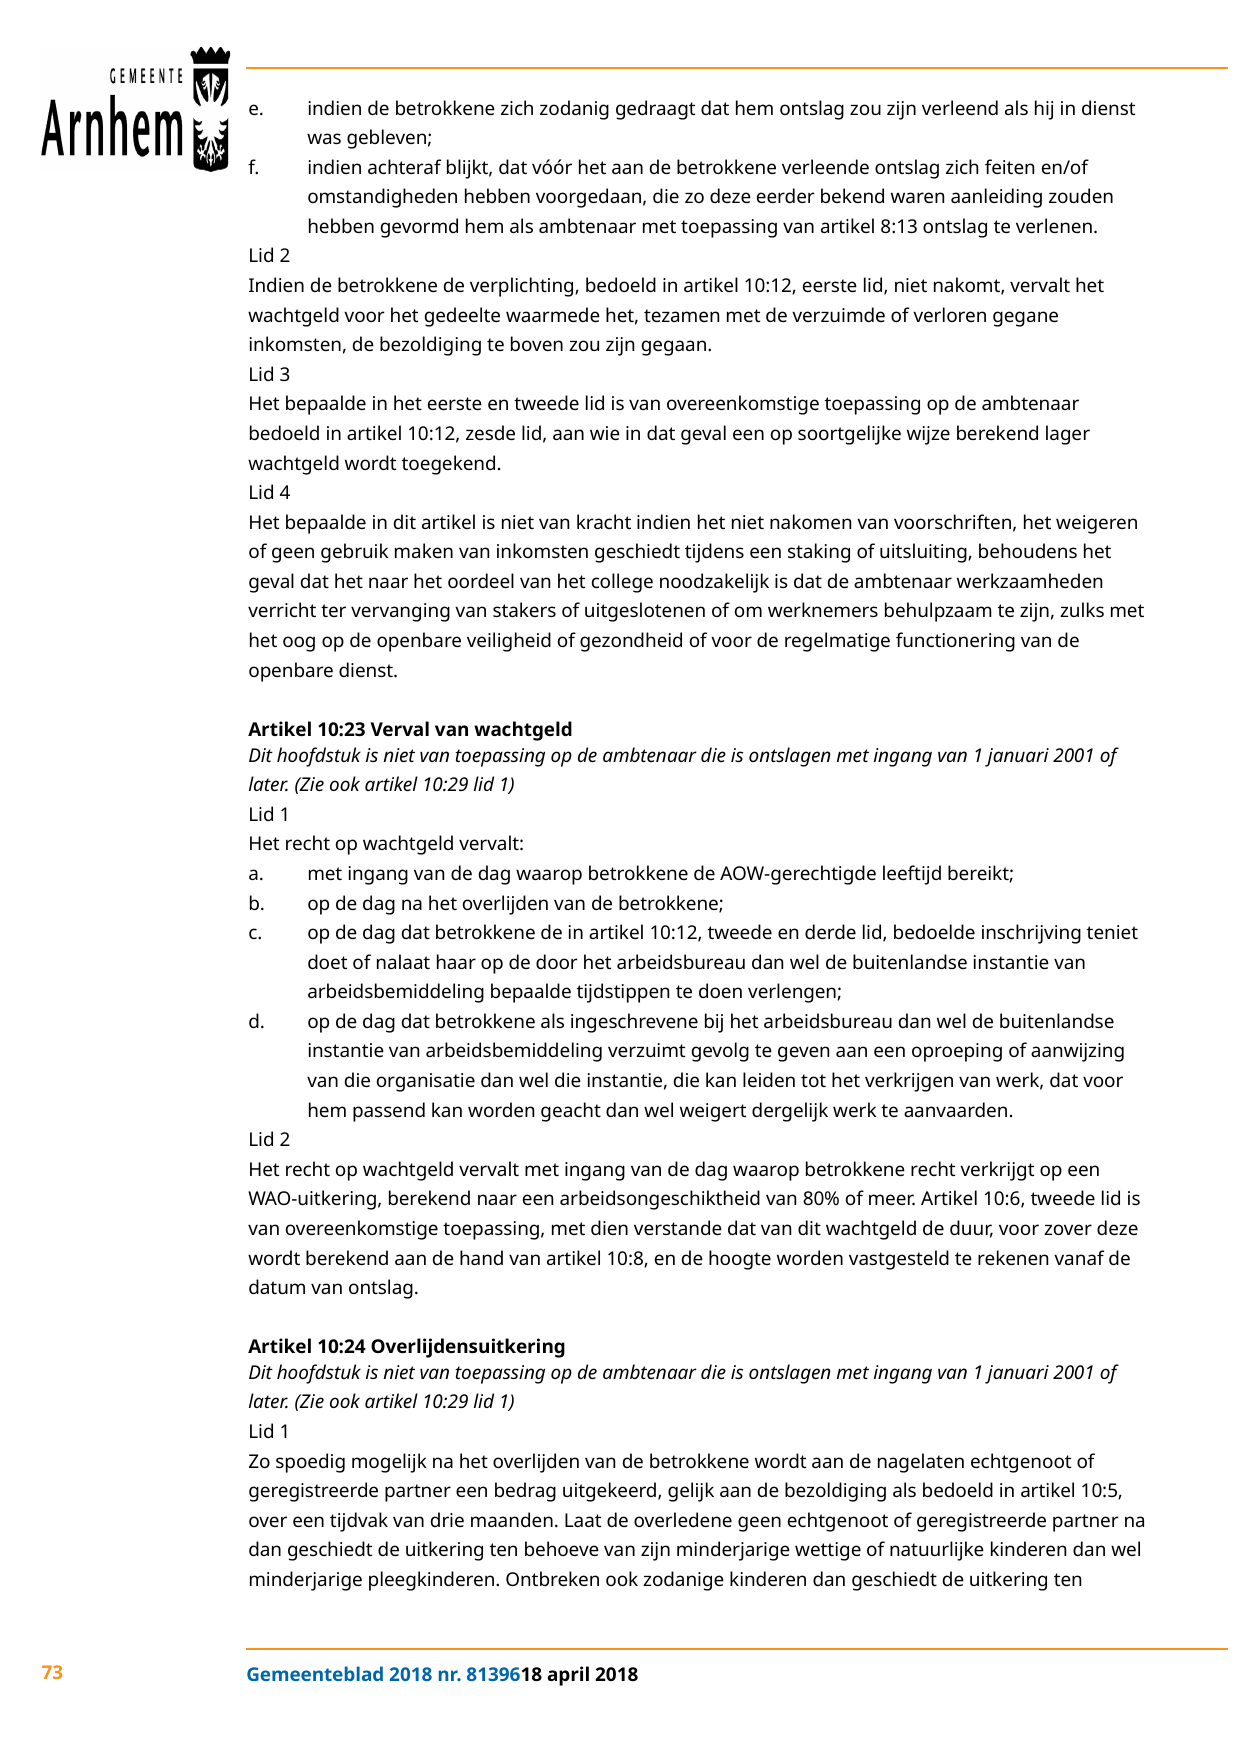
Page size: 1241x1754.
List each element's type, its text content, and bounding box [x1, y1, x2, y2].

list met ingang van de dag waarop betrokkene de AOW-gerechtigde leeftijd bereikt; [248, 860, 1152, 886]
text Artikel 10:23 Verval van wachtgeld [248, 716, 1152, 742]
text Lid 3 [248, 361, 1152, 387]
list op de dag na het overlijden van de betrokkene; [248, 890, 1152, 915]
text Het recht op wachtgeld vervalt: [248, 831, 1152, 856]
picture [41, 47, 231, 172]
text Lid 1 [248, 1418, 1152, 1444]
text Lid 1 [248, 801, 1152, 827]
list indien de betrokkene zich zodanig gedraagt dat hem ontslag zou zijn verleend als hij in dienst was gebleven; [248, 95, 1152, 150]
text Indien de betrokkene de verplichting, bedoeld in artikel 10:12, eerste lid, niet nakomt, vervalt het wachtgeld voor het gedeelte waarmede het, tezamen met de verzuimde of verloren gegane inkomsten, de bezoldiging te boven zou zijn gegaan. [248, 272, 1152, 357]
text Dit hoofdstuk is niet van toepassing op de ambtenaar die is ontslagen met ingang van 1 januari 2001 of later. (Zie ook artikel 10:29 lid 1) [248, 742, 1152, 797]
text Lid 4 [248, 479, 1152, 505]
text Artikel 10:24 Overlijdensuitkering [248, 1333, 1152, 1359]
text Het bepaalde in dit artikel is niet van kracht indien het niet nakomen van voorschriften, het weigeren of geen gebruik maken van inkomsten geschiedt tijdens een staking of uitsluiting, behoudens het geval dat het naar het oordeel van het college noodzakelijk is dat de ambtenaar werkzaamheden verricht ter vervanging van stakers of uitgeslotenen of om werknemers behulpzaam te zijn, zulks met het oog op de openbare veiligheid of gezondheid of voor de regelmatige functionering van de openbare dienst. [248, 509, 1152, 683]
list op de dag dat betrokkene de in artikel 10:12, tweede en derde lid, bedoelde inschrijving teniet doet of nalaat haar op de door het arbeidsbureau dan wel de buitenlandse instantie van arbeidsbemiddeling bepaalde tijdstippen te doen verlengen; [248, 919, 1152, 1004]
text Zo spoedig mogelijk na het overlijden van de betrokkene wordt aan de nagelaten echtgenoot of geregistreerde partner een bedrag uitgekeerd, gelijk aan de bezoldiging als bedoeld in artikel 10:5, over een tijdvak van drie maanden. Laat de overledene geen echtgenoot of geregistreerde partner na dan geschiedt de uitkering ten behoeve van zijn minderjarige wettige of natuurlijke kinderen dan wel minderjarige pleegkinderen. Ontbreken ook zodanige kinderen dan geschiedt de uitkering ten [248, 1448, 1152, 1592]
text Dit hoofdstuk is niet van toepassing op de ambtenaar die is ontslagen met ingang van 1 januari 2001 of later. (Zie ook artikel 10:29 lid 1) [248, 1359, 1152, 1414]
text Het recht op wachtgeld vervalt met ingang van de dag waarop betrokkene recht verkrijgt op een WAO-uitkering, berekend naar een arbeidsongeschiktheid van 80% of meer. Artikel 10:6, tweede lid is van overeenkomstige toepassing, met dien verstande dat van dit wachtgeld de duur, voor zover deze wordt berekend aan de hand van artikel 10:8, en de hoogte worden vastgesteld te rekenen vanaf de datum van ontslag. [248, 1156, 1152, 1300]
text Het bepaalde in het eerste en tweede lid is van overeenkomstige toepassing op de ambtenaar bedoeld in artikel 10:12, zesde lid, aan wie in dat geval een op soortgelijke wijze berekend lager wachtgeld wordt toegekend. [248, 391, 1152, 476]
list op de dag dat betrokkene als ingeschrevene bij het arbeidsbureau dan wel de buitenlandse instantie van arbeidsbemiddeling verzuimt gevolg te geven aan een oproeping of aanwijzing van die organisatie dan wel die instantie, die kan leiden tot het verkrijgen van werk, dat voor hem passend kan worden geacht dan wel weigert dergelijk werk te aanvaarden. [248, 1008, 1152, 1122]
list indien achteraf blijkt, dat vóór het aan de betrokkene verleende ontslag zich feiten en/of omstandigheden hebben voorgedaan, die zo deze eerder bekend waren aanleiding zouden hebben gevormd hem als ambtenaar met toepassing van artikel 8:13 ontslag te verlenen. [248, 154, 1152, 239]
text Lid 2 [248, 1126, 1152, 1152]
text Lid 2 [248, 243, 1152, 268]
